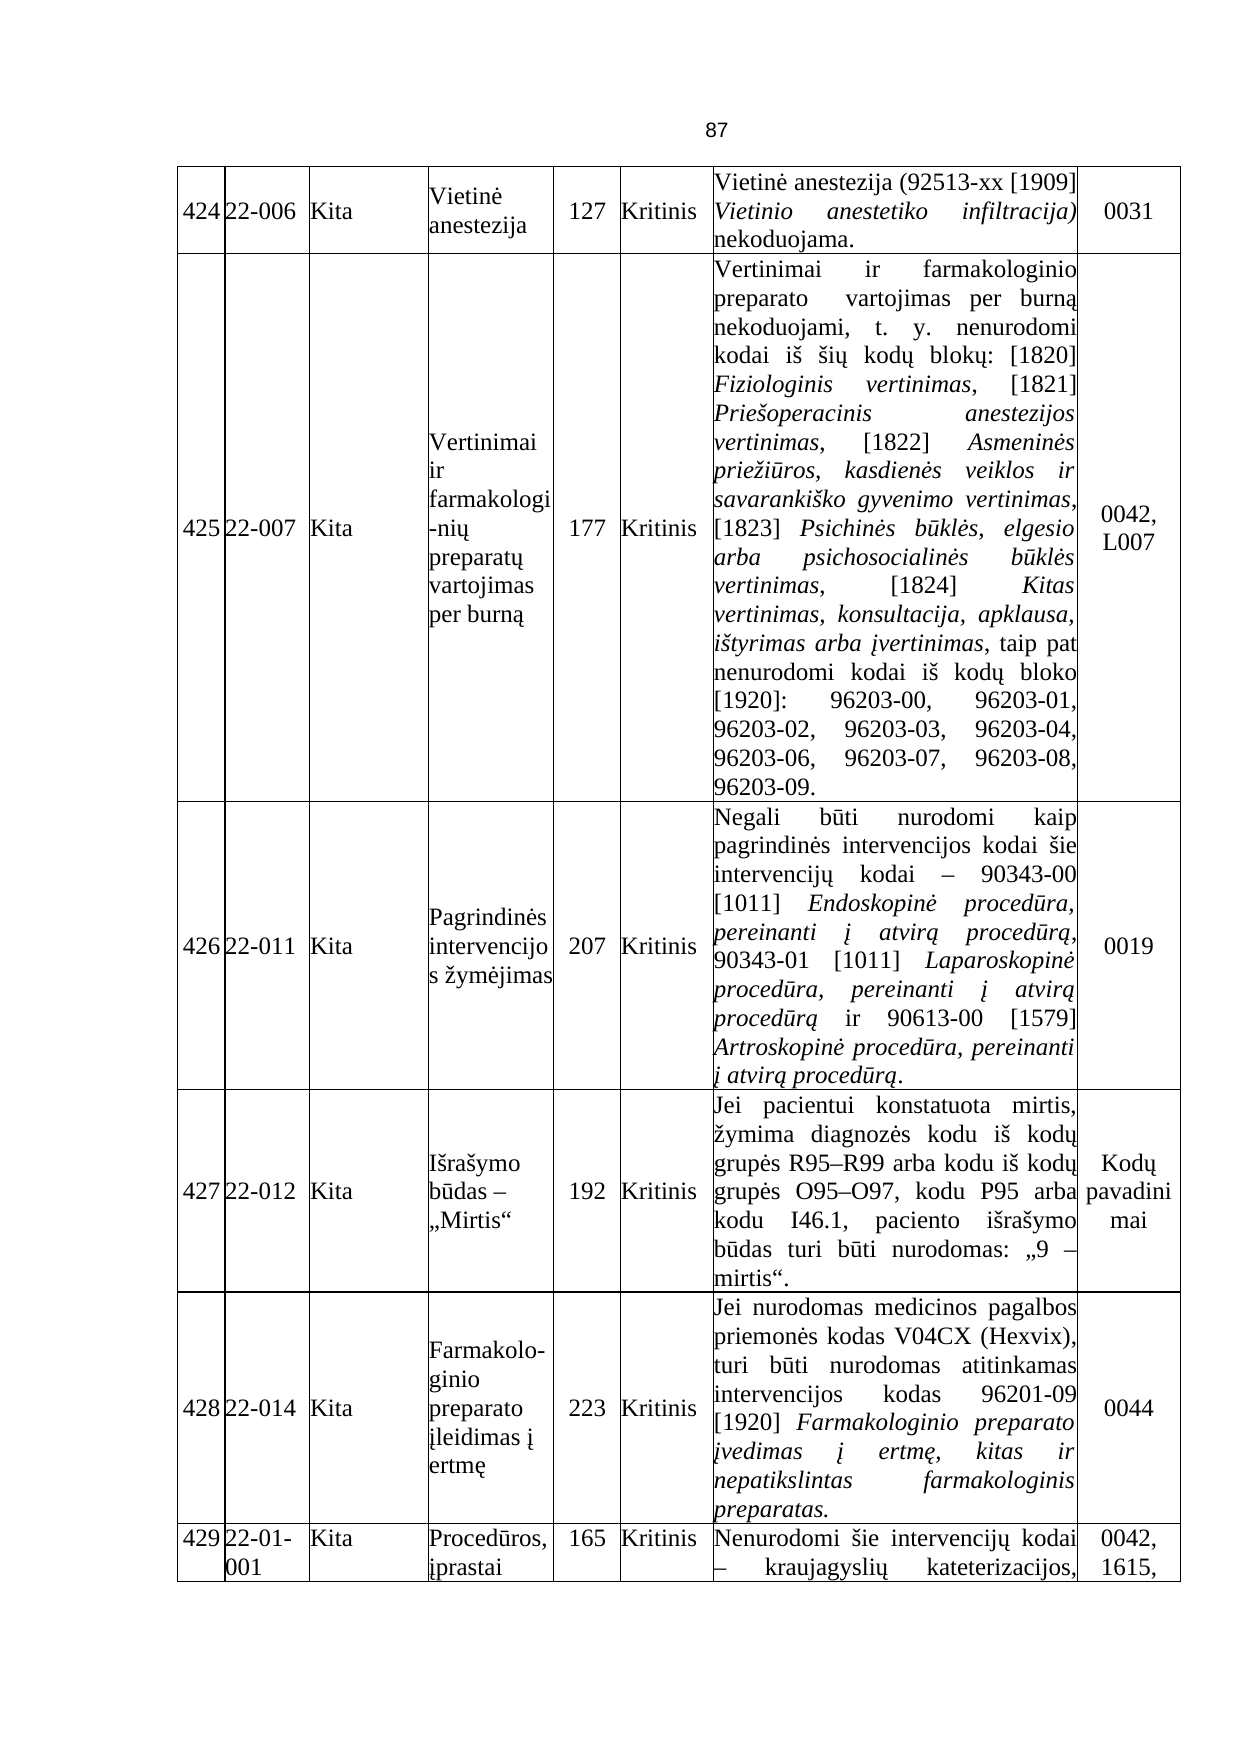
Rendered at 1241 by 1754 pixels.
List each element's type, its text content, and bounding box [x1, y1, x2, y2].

table_cell Kritinis [621, 1090, 713, 1291]
table_cell 425 [178, 254, 224, 801]
table_cell Procedūros, įprastai [429, 1524, 553, 1581]
table_cell 22-01-001 [226, 1524, 309, 1581]
table_cell 0019 [1078, 802, 1180, 1089]
table_cell Kita [310, 167, 428, 253]
table_cell Vietinė anestezija [429, 167, 553, 253]
table_cell 192 [554, 1090, 620, 1291]
table_cell 223 [554, 1293, 620, 1522]
table_cell Farmakolo-ginio preparato įleidimas į ertmę [429, 1293, 553, 1522]
table_cell 427 [178, 1090, 224, 1291]
table_cell 22-011 [226, 802, 309, 1089]
table_cell 0031 [1078, 167, 1180, 253]
table_cell Vertinimai ir farmakologi-nių preparatų vartojimas per burną [429, 254, 553, 801]
table_cell 127 [554, 167, 620, 253]
table_cell Kritinis [621, 1293, 713, 1522]
table_cell Kita [310, 802, 428, 1089]
table_cell Kita [310, 1293, 428, 1522]
table_cell Kita [310, 254, 428, 801]
table_cell 22-007 [226, 254, 309, 801]
table_cell 177 [554, 254, 620, 801]
table_cell 428 [178, 1293, 224, 1522]
table_cell Kita [310, 1524, 428, 1581]
table_cell 429 [178, 1524, 224, 1581]
table_cell 207 [554, 802, 620, 1089]
table_cell 0042, L007 [1078, 254, 1180, 801]
table_cell Kritinis [621, 1524, 713, 1581]
table_cell 22-012 [226, 1090, 309, 1291]
table_cell 0042, 1615, [1078, 1524, 1180, 1581]
table_cell Kritinis [621, 254, 713, 801]
table_cell Kodų pavadinimai [1078, 1090, 1180, 1291]
table_cell 0044 [1078, 1293, 1180, 1522]
table_cell Jei pacientui konstatuota mirtis, žymima diagnozės kodu iš kodų grupės R95–R99 arba kodu iš kodų grupės O95–O97, kodu P95 arba kodu I46.1, paciento išrašymo būdas turi būti nurodomas: „9 – mirtis“. [714, 1090, 1077, 1291]
table_cell Negali būti nurodomi kaip pagrindinės intervencijos kodai šie intervencijų kodai – 90343-00 [1011] Endoskopinė procedūra, pereinanti į atvirą procedūrą, 90343-01 [1011] Laparoskopinė procedūra, pereinanti į atvirą procedūrą ir 90613-00 [1579] Artroskopinė procedūra, pereinanti į atvirą procedūrą. [714, 802, 1077, 1089]
table_cell 22-014 [226, 1293, 309, 1522]
table_cell 165 [554, 1524, 620, 1581]
table_cell Kritinis [621, 167, 713, 253]
table_cell Išrašymo būdas – „Mirtis“ [429, 1090, 553, 1291]
table_cell Jei nurodomas medicinos pagalbos priemonės kodas V04CX (Hexvix), turi būti nurodomas atitinkamas intervencijos kodas 96201-09 [1920] Farmakologinio preparato įvedimas į ertmę, kitas ir nepatikslintas farmakologinis preparatas. [714, 1293, 1077, 1522]
table_cell Vietinė anestezija (92513-xx [1909] Vietinio anestetiko infiltracija) nekoduojama. [714, 167, 1077, 253]
table_cell Vertinimai ir farmakologinio preparato vartojimas per burną nekoduojami, t. y. nenurodomi kodai iš šių kodų blokų: [1820] Fiziologinis vertinimas, [1821] Priešoperacinis anestezijos vertinimas, [1822] Asmeninės priežiūros, kasdienės veiklos ir savarankiško gyvenimo vertinimas, [1823] Psichinės būklės, elgesio arba psichosocialinės būklės vertinimas, [1824] Kitas vertinimas, konsultacija, apklausa, ištyrimas arba įvertinimas, taip pat nenurodomi kodai iš kodų bloko [1920]: 96203-00, 96203-01, 96203-02, 96203-03, 96203-04, 96203-06, 96203-07, 96203-08, 96203-09. [714, 254, 1077, 801]
table_cell 22-006 [226, 167, 309, 253]
table_cell Nenurodomi šie intervencijų kodai – kraujagyslių kateterizacijos, [714, 1524, 1077, 1581]
table_cell 426 [178, 802, 224, 1089]
table_cell Kritinis [621, 802, 713, 1089]
table_cell 424 [178, 167, 224, 253]
table_cell Kita [310, 1090, 428, 1291]
table_cell Pagrindinės intervencijos žymėjimas [429, 802, 553, 1089]
